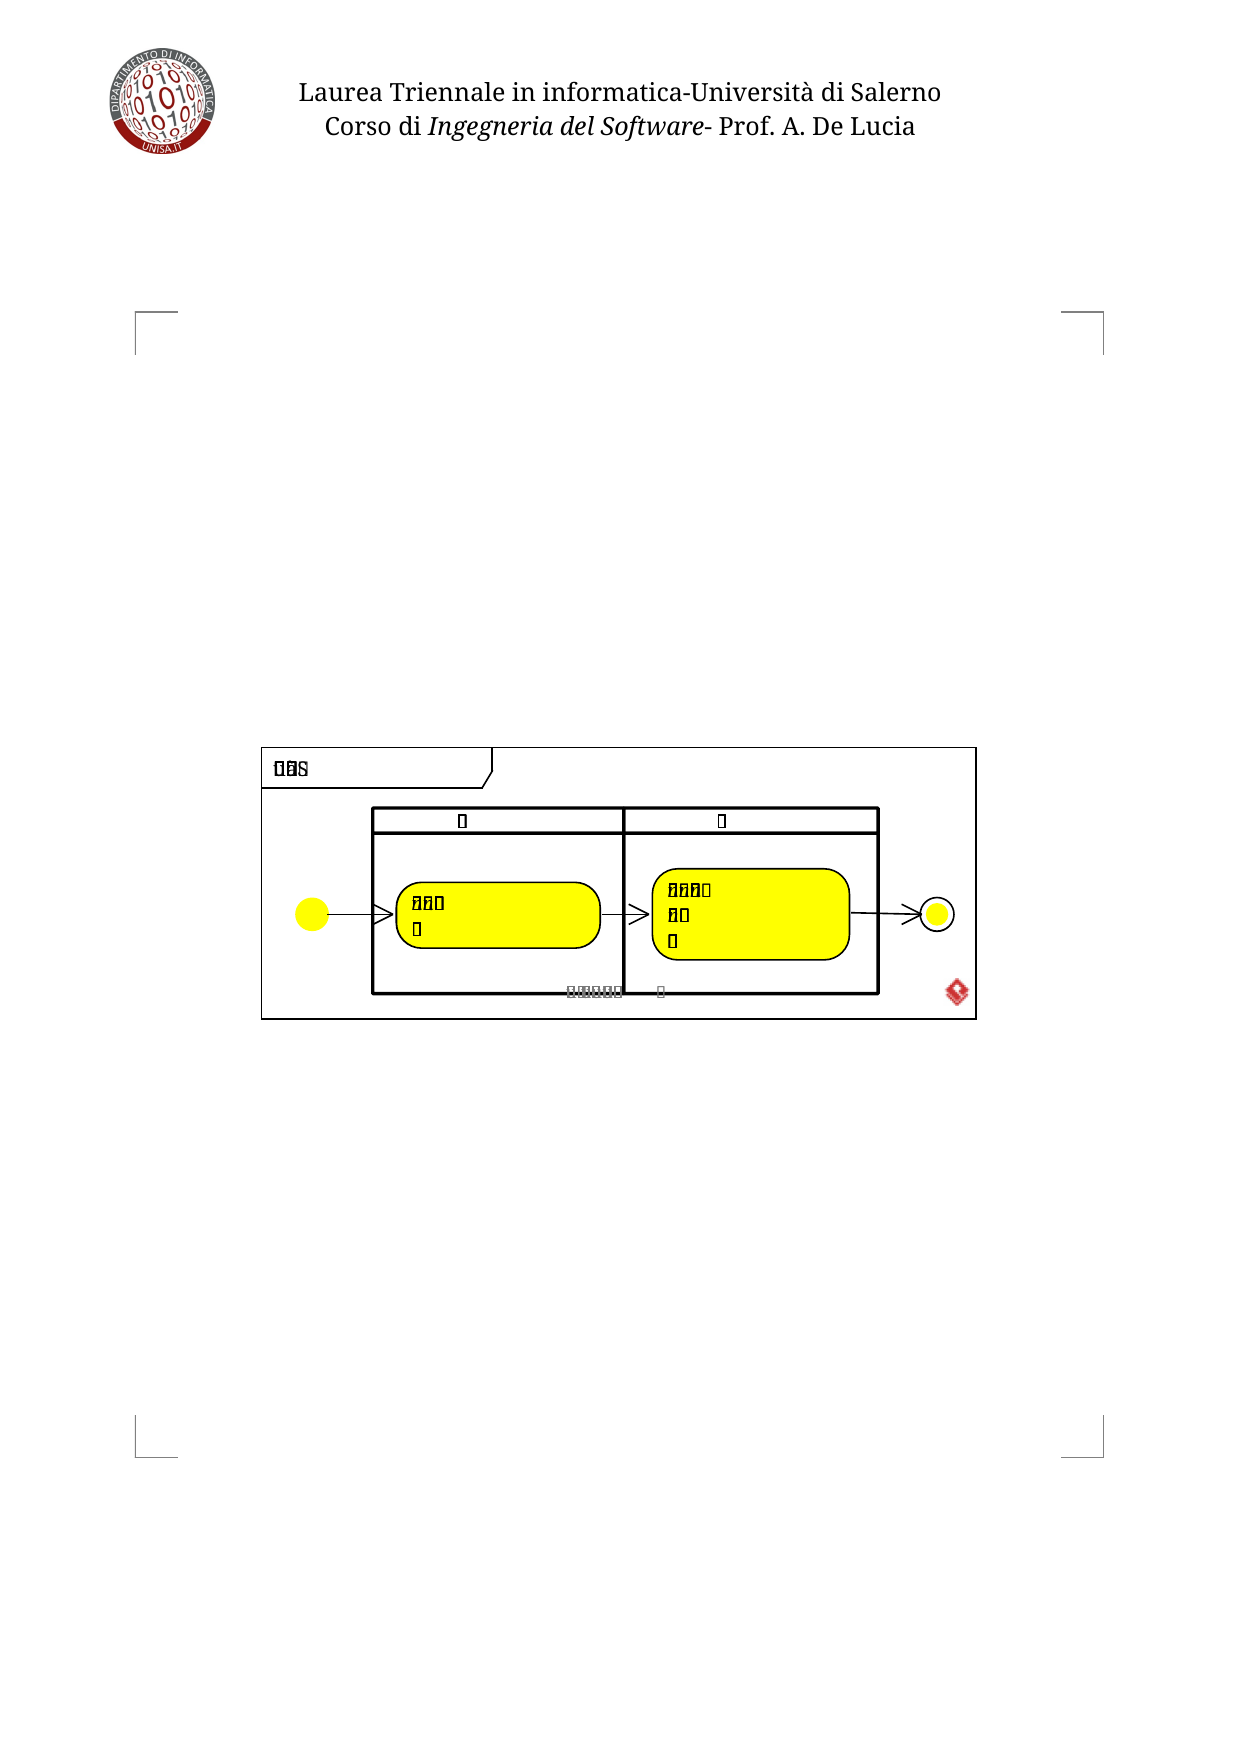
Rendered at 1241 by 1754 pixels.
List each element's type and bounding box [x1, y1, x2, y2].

picture [109, 48, 215, 154]
